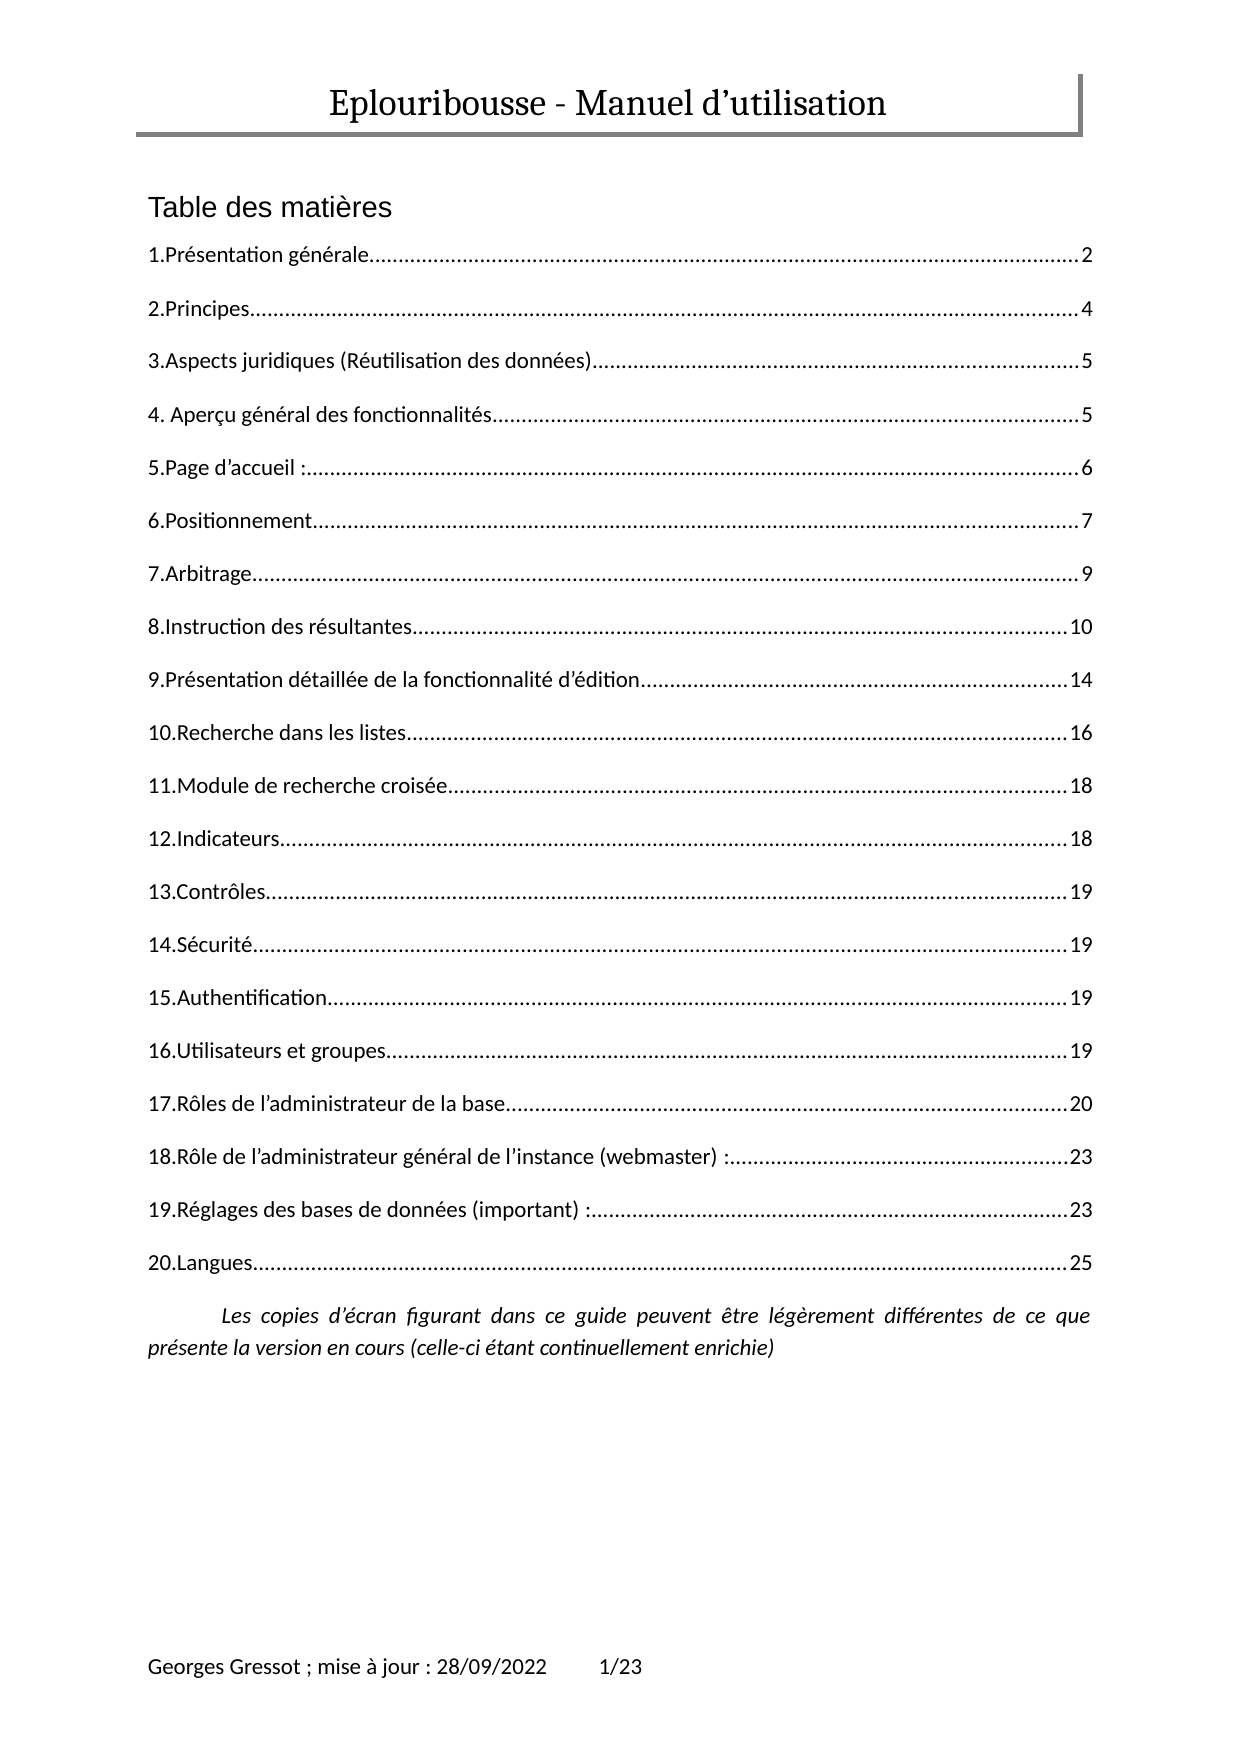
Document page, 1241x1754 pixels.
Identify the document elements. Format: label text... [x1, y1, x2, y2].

text 18.Rôle de l’administrateur général de l’instance (webmaster) : 23 [148, 1142, 1093, 1170]
text 17.Rôles de l’administrateur de la base 20 [148, 1089, 1093, 1117]
text 5.Page d’accueil : 6 [148, 453, 1093, 481]
text 2.Principes 4 [148, 294, 1093, 322]
text Les copies d’écran figurant dans ce guide peuvent être légèrement différentes de ce que présente la version en cours (celle-ci étant continuellement enrichie) [148, 1301, 1093, 1361]
text 19.Réglages des bases de données (important) : 23 [148, 1195, 1093, 1223]
subtitle Table des matières [148, 189, 1093, 223]
text 3.Aspects juridiques (Réutilisation des données) 5 [148, 347, 1093, 375]
text 10.Recherche dans les listes 16 [148, 718, 1093, 746]
text 9.Présentation détaillée de la fonctionnalité d’édition 14 [148, 665, 1093, 693]
text 13.Contrôles 19 [148, 877, 1093, 905]
text 11.Module de recherche croisée 18 [148, 771, 1093, 799]
text 1.Présentation générale 2 [148, 241, 1093, 269]
text 15.Authentification 19 [148, 983, 1093, 1011]
text 12.Indicateurs 18 [148, 824, 1093, 852]
text 20.Langues 25 [148, 1248, 1093, 1276]
text 16.Utilisateurs et groupes 19 [148, 1036, 1093, 1064]
text 4. Aperçu général des fonctionnalités 5 [148, 400, 1093, 428]
text 6.Positionnement 7 [148, 506, 1093, 534]
text 14.Sécurité 19 [148, 930, 1093, 958]
text 7.Arbitrage 9 [148, 559, 1093, 587]
text 8.Instruction des résultantes 10 [148, 612, 1093, 640]
